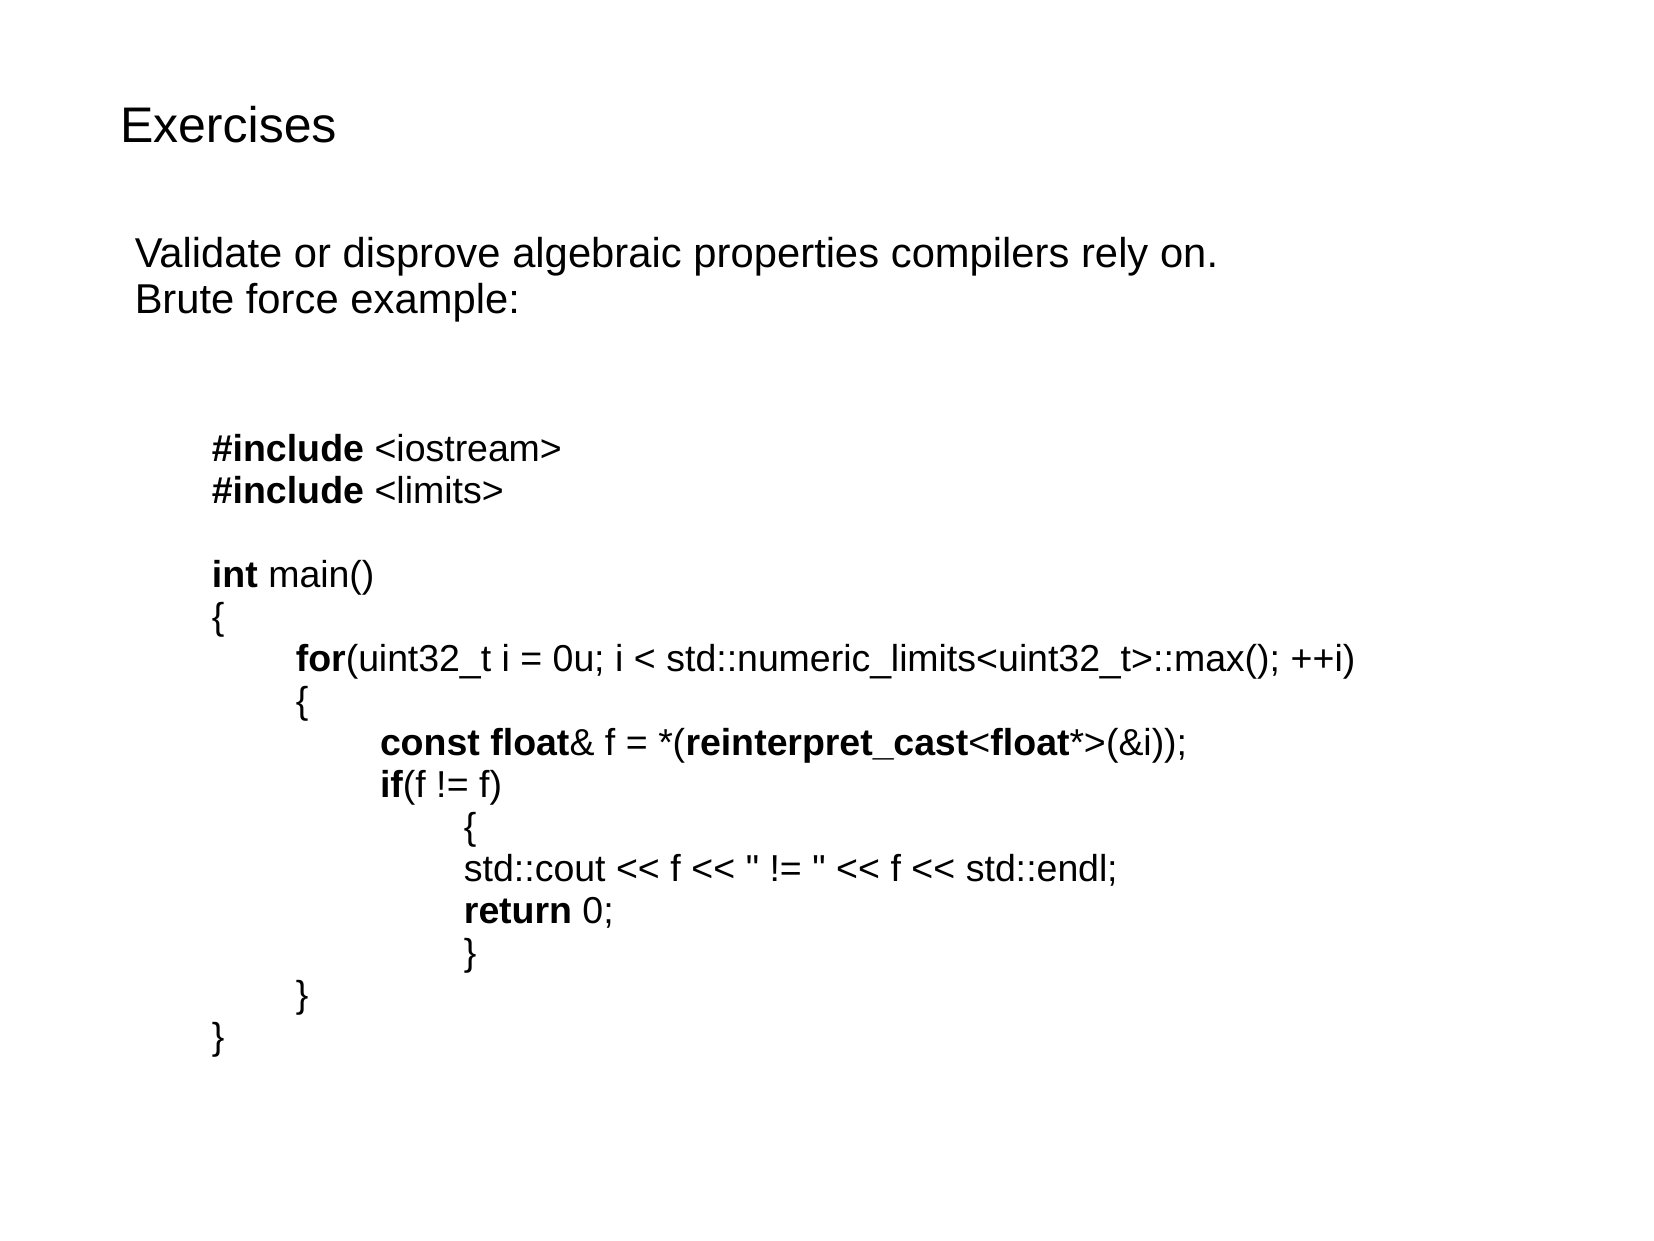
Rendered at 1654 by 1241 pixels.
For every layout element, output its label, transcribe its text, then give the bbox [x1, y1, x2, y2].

text_box Exercises [105, 90, 921, 161]
text_box Validate or disprove algebraic properties compilers rely on. Brute force example: [120, 222, 1246, 331]
text_box #include <iostream> #include <limits> int main() { for(uint32_t i = 0u; i < std::numeric_limits<uint32_t>::max(); ++i) { const float& f = *(reinterpret_cast<float*>(&i)); if(f != f) { std::cout << f << " != " << f << std::endl; return 0; } } } [197, 420, 1516, 1149]
